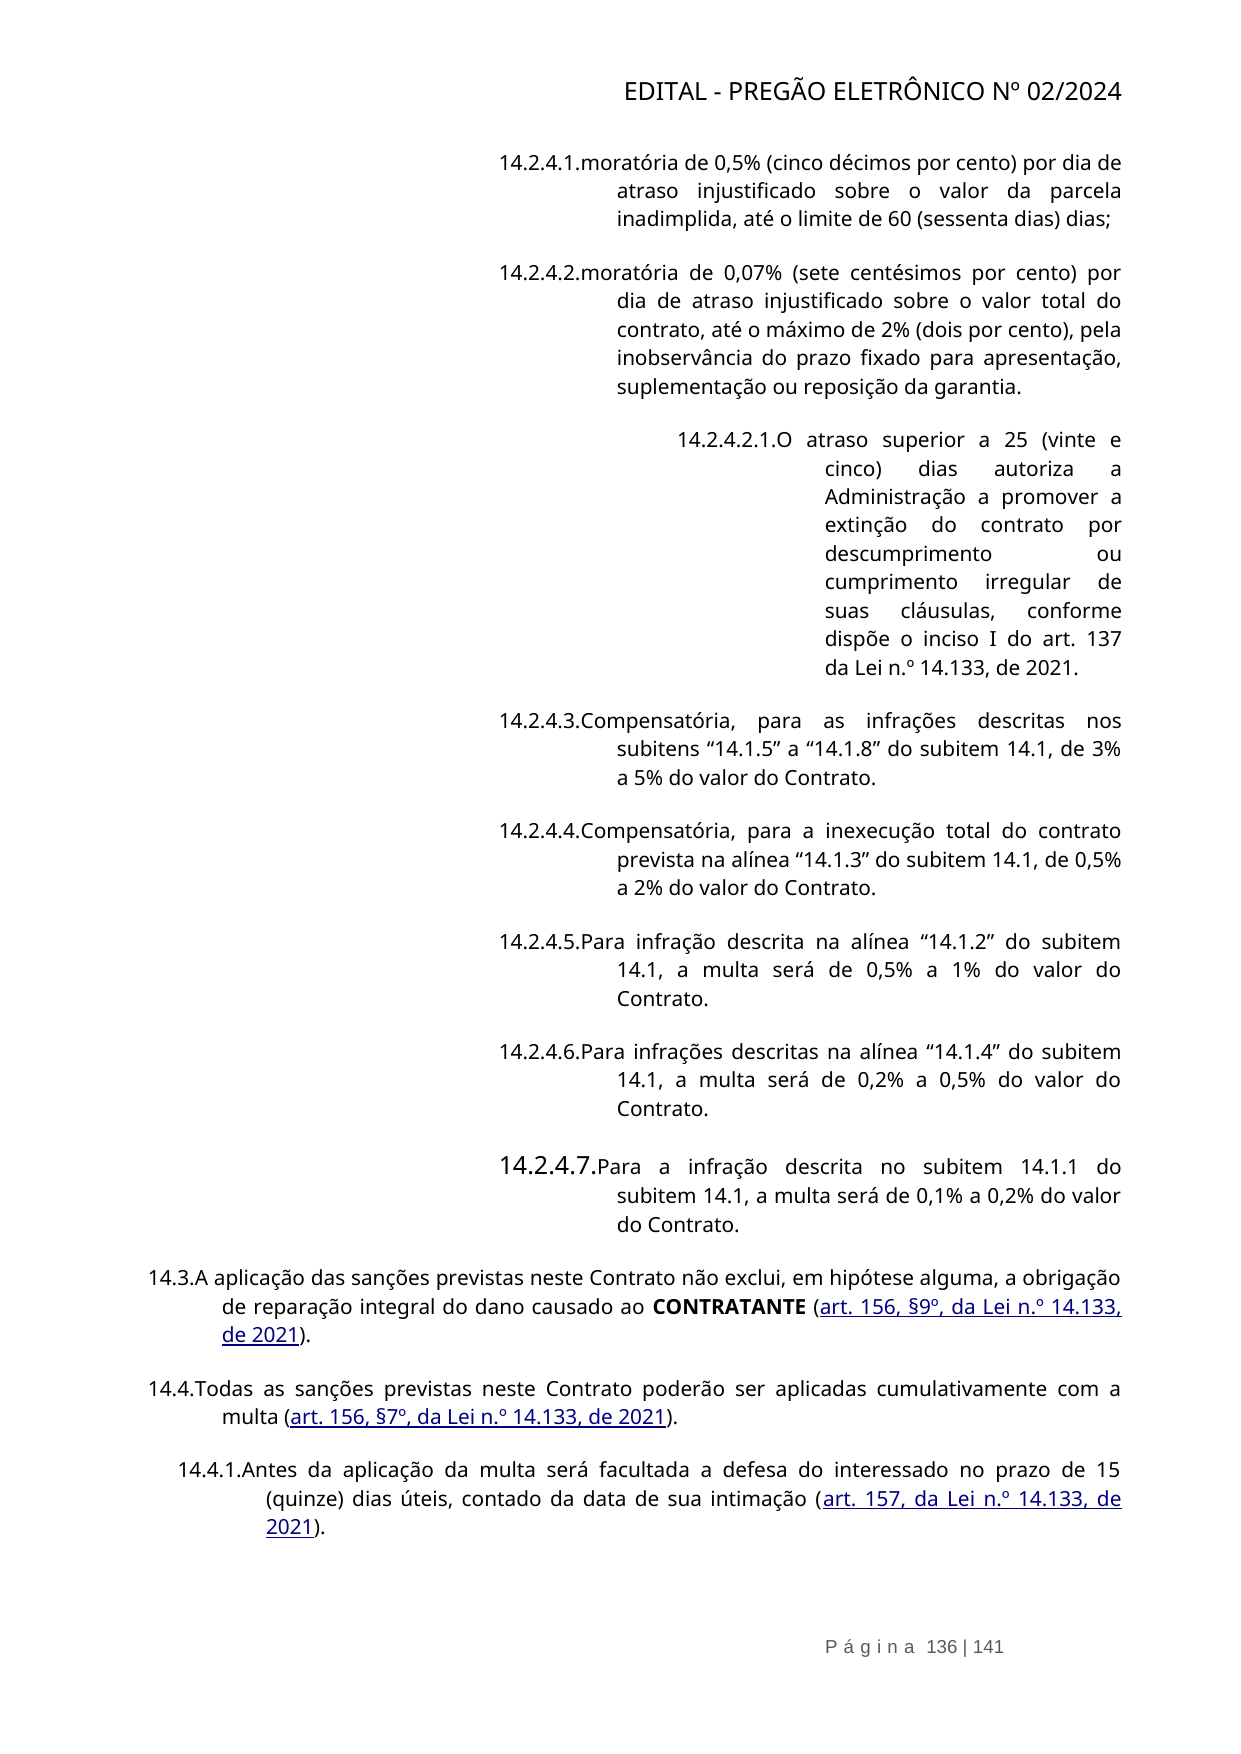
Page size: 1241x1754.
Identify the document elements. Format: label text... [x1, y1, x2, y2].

list moratória de 0,5% (cinco décimos por cento) por dia de atraso injustificado sobre o valor da parcela inadimplida, até o limite de 60 (sessenta dias) dias; [236, 148, 1122, 233]
list moratória de 0,07% (sete centésimos por cento) por dia de atraso injustificado sobre o valor total do contrato, até o máximo de 2% (dois por cento), pela inobservância do prazo fixado para apresentação, suplementação ou reposição da garantia. [236, 258, 1122, 400]
list Para infrações descritas na alínea “14.1.4” do subitem 14.1, a multa será de 0,2% a 0,5% do valor do Contrato. [236, 1037, 1122, 1122]
list Compensatória, para as infrações descritas nos subitens “14.1.5” a “14.1.8” do subitem 14.1, de 3% a 5% do valor do Contrato. [236, 706, 1122, 791]
list Para infração descrita na alínea “14.1.2” do subitem 14.1, a multa será de 0,5% a 1% do valor do Contrato. [236, 927, 1122, 1012]
list Antes da aplicação da multa será facultada a defesa do interessado no prazo de 15 (quinze) dias úteis, contado da data de sua intimação (art. 157, da Lei n.º 14.133, de 2021). [177, 1456, 1122, 1541]
list Todas as sanções previstas neste Contrato poderão ser aplicadas cumulativamente com a multa (art. 156, §7º, da Lei n.º 14.133, de 2021). [118, 1374, 1122, 1431]
list Compensatória, para a inexecução total do contrato prevista na alínea “14.1.3” do subitem 14.1, de 0,5% a 2% do valor do Contrato. [236, 816, 1122, 902]
list A aplicação das sanções previstas neste Contrato não exclui, em hipótese alguma, a obrigação de reparação integral do dano causado ao CONTRATANTE (art. 156, §9º, da Lei n.º 14.133, de 2021). [118, 1263, 1122, 1349]
list O atraso superior a 25 (vinte e cinco) dias autoriza a Administração a promover a extinção do contrato por descumprimento ou cumprimento irregular de suas cláusulas, conforme dispõe o inciso I do art. 137 da Lei n.º 14.133, de 2021. [340, 425, 1122, 681]
list Para a infração descrita no subitem 14.1.1 do subitem 14.1, a multa será de 0,1% a 0,2% do valor do Contrato. [236, 1147, 1122, 1238]
